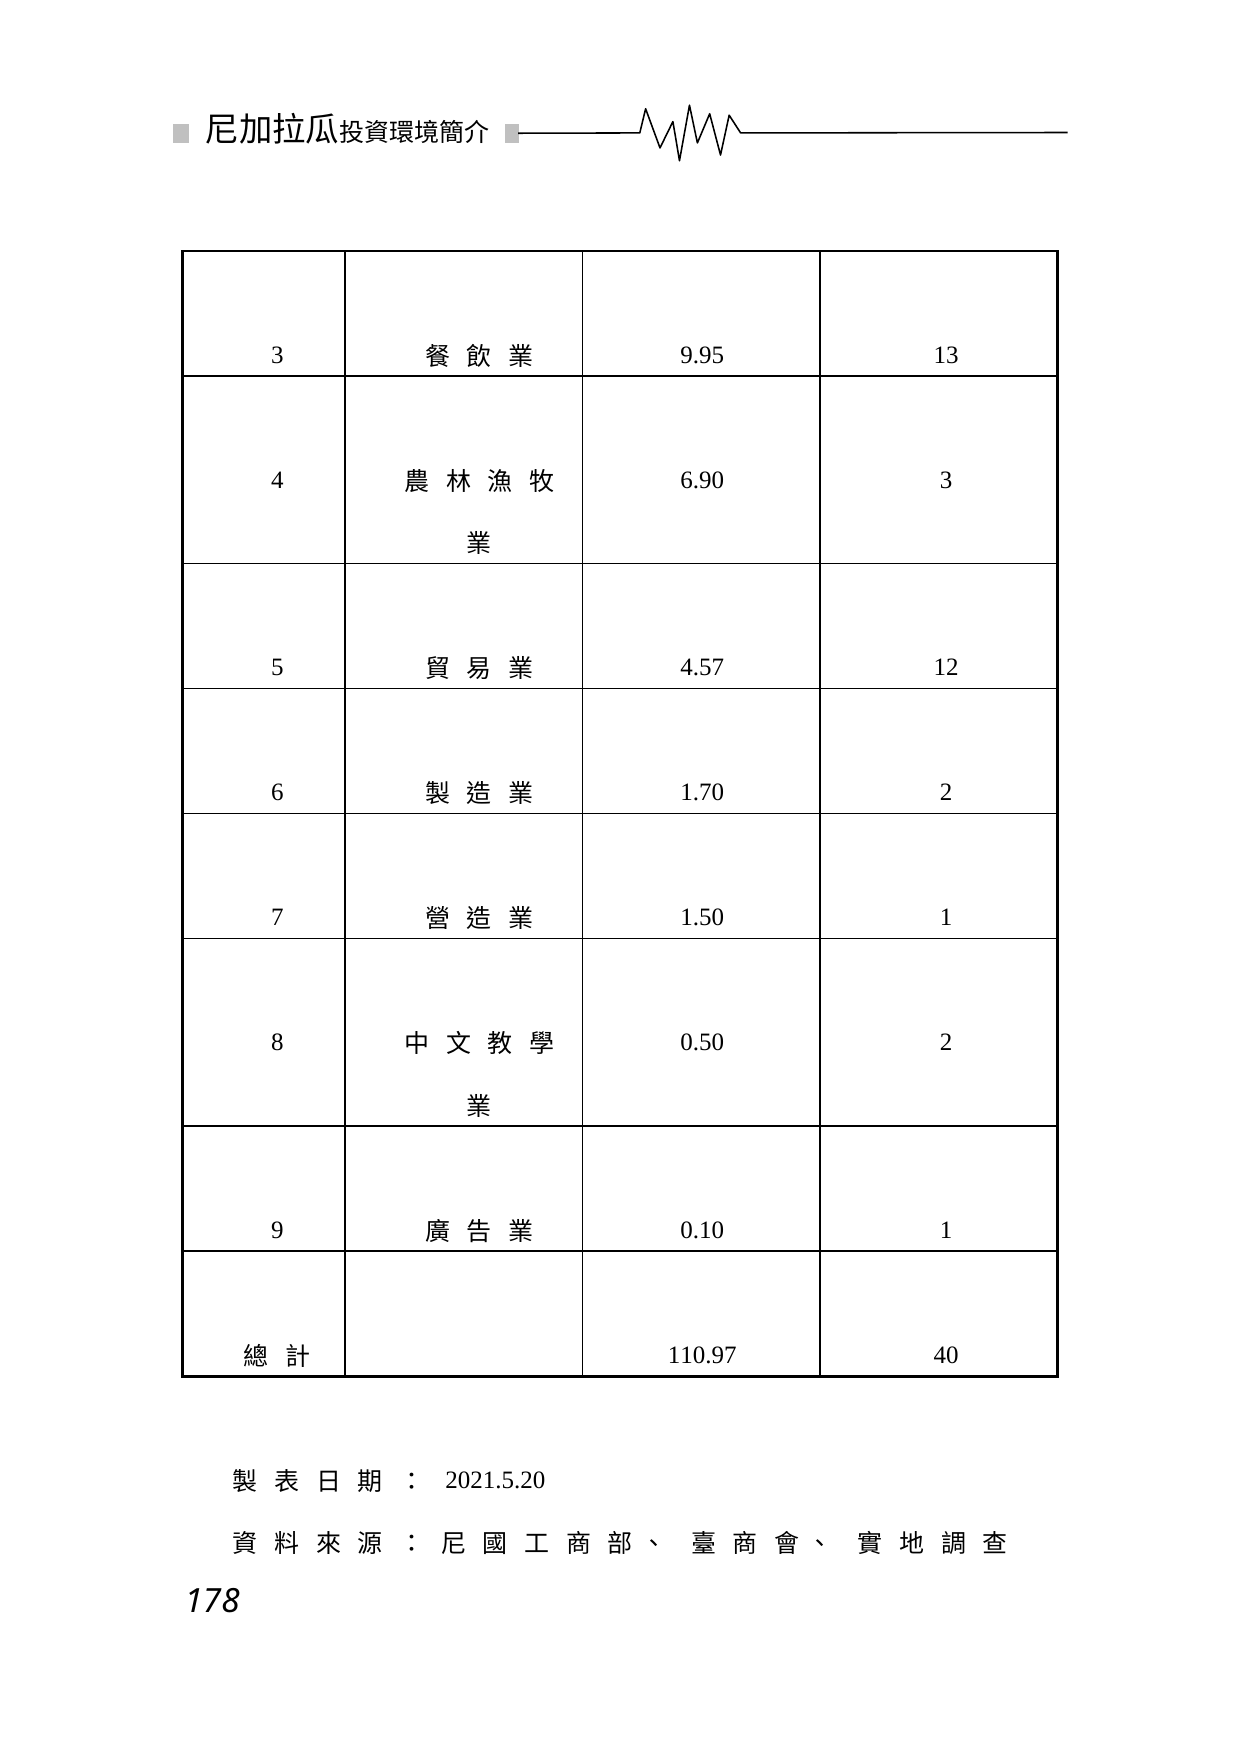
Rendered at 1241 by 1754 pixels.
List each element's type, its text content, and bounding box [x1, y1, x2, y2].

table_cell 4 [184, 377, 344, 563]
table_cell 110.97 [583, 1252, 819, 1375]
table_cell 總計 [184, 1252, 344, 1375]
table_cell 2 [821, 689, 1056, 813]
table_cell 6.90 [583, 377, 819, 563]
table_cell 1 [821, 1127, 1056, 1250]
table_cell 0.10 [583, 1127, 819, 1250]
table_cell 1 [821, 814, 1056, 938]
table_cell 9 [184, 1127, 344, 1250]
table_cell 8 [184, 939, 344, 1125]
table_cell 40 [821, 1252, 1056, 1375]
table_cell 製造業 [346, 689, 582, 813]
table_cell 2 [821, 939, 1056, 1125]
table_cell 中文教學業 [346, 939, 582, 1125]
table_cell 4.57 [583, 564, 819, 688]
table_cell 0.50 [583, 939, 819, 1125]
table_cell 3 [821, 377, 1056, 563]
table_cell 3 [184, 252, 344, 375]
table_cell 7 [184, 814, 344, 938]
table_cell 13 [821, 252, 1056, 375]
table_cell 12 [821, 564, 1056, 688]
table_cell 餐飲業 [346, 252, 582, 375]
table_cell 貿易業 [346, 564, 582, 688]
text 資料來源：尼國工商部、臺商會、實地調查 [195, 1500, 1045, 1563]
table_cell 5 [184, 564, 344, 688]
table_cell 農林漁牧業 [346, 377, 582, 563]
table_cell [346, 1252, 582, 1375]
table_cell 廣告業 [346, 1127, 582, 1250]
table_cell 1.70 [583, 689, 819, 813]
table_cell 1.50 [583, 814, 819, 938]
table_cell 營造業 [346, 814, 582, 938]
table_cell 9.95 [583, 252, 819, 375]
text 製表日期：2021.5.20 [195, 1438, 1045, 1500]
table_cell 6 [184, 689, 344, 813]
